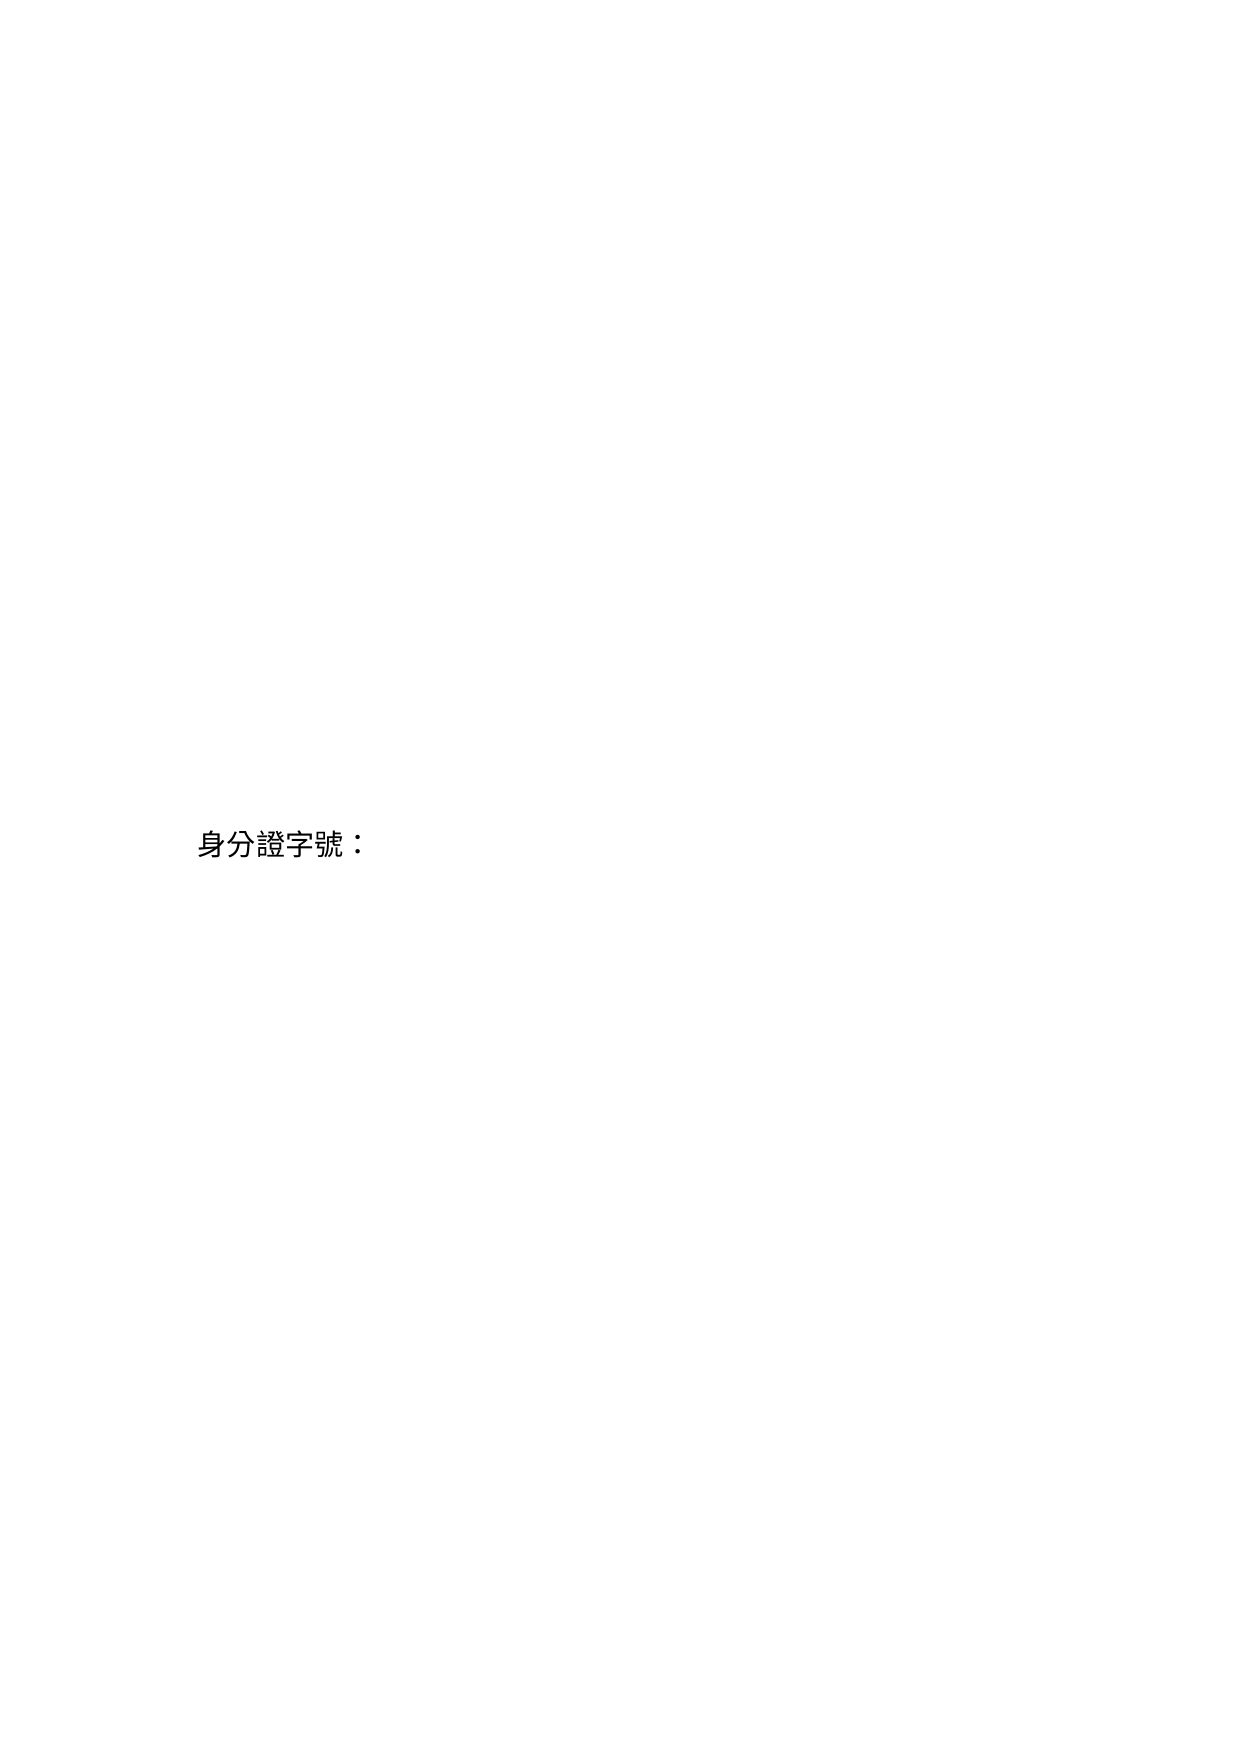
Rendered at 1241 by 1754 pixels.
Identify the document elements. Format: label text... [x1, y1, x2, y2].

text 身分證字號： [75, 822, 1165, 864]
